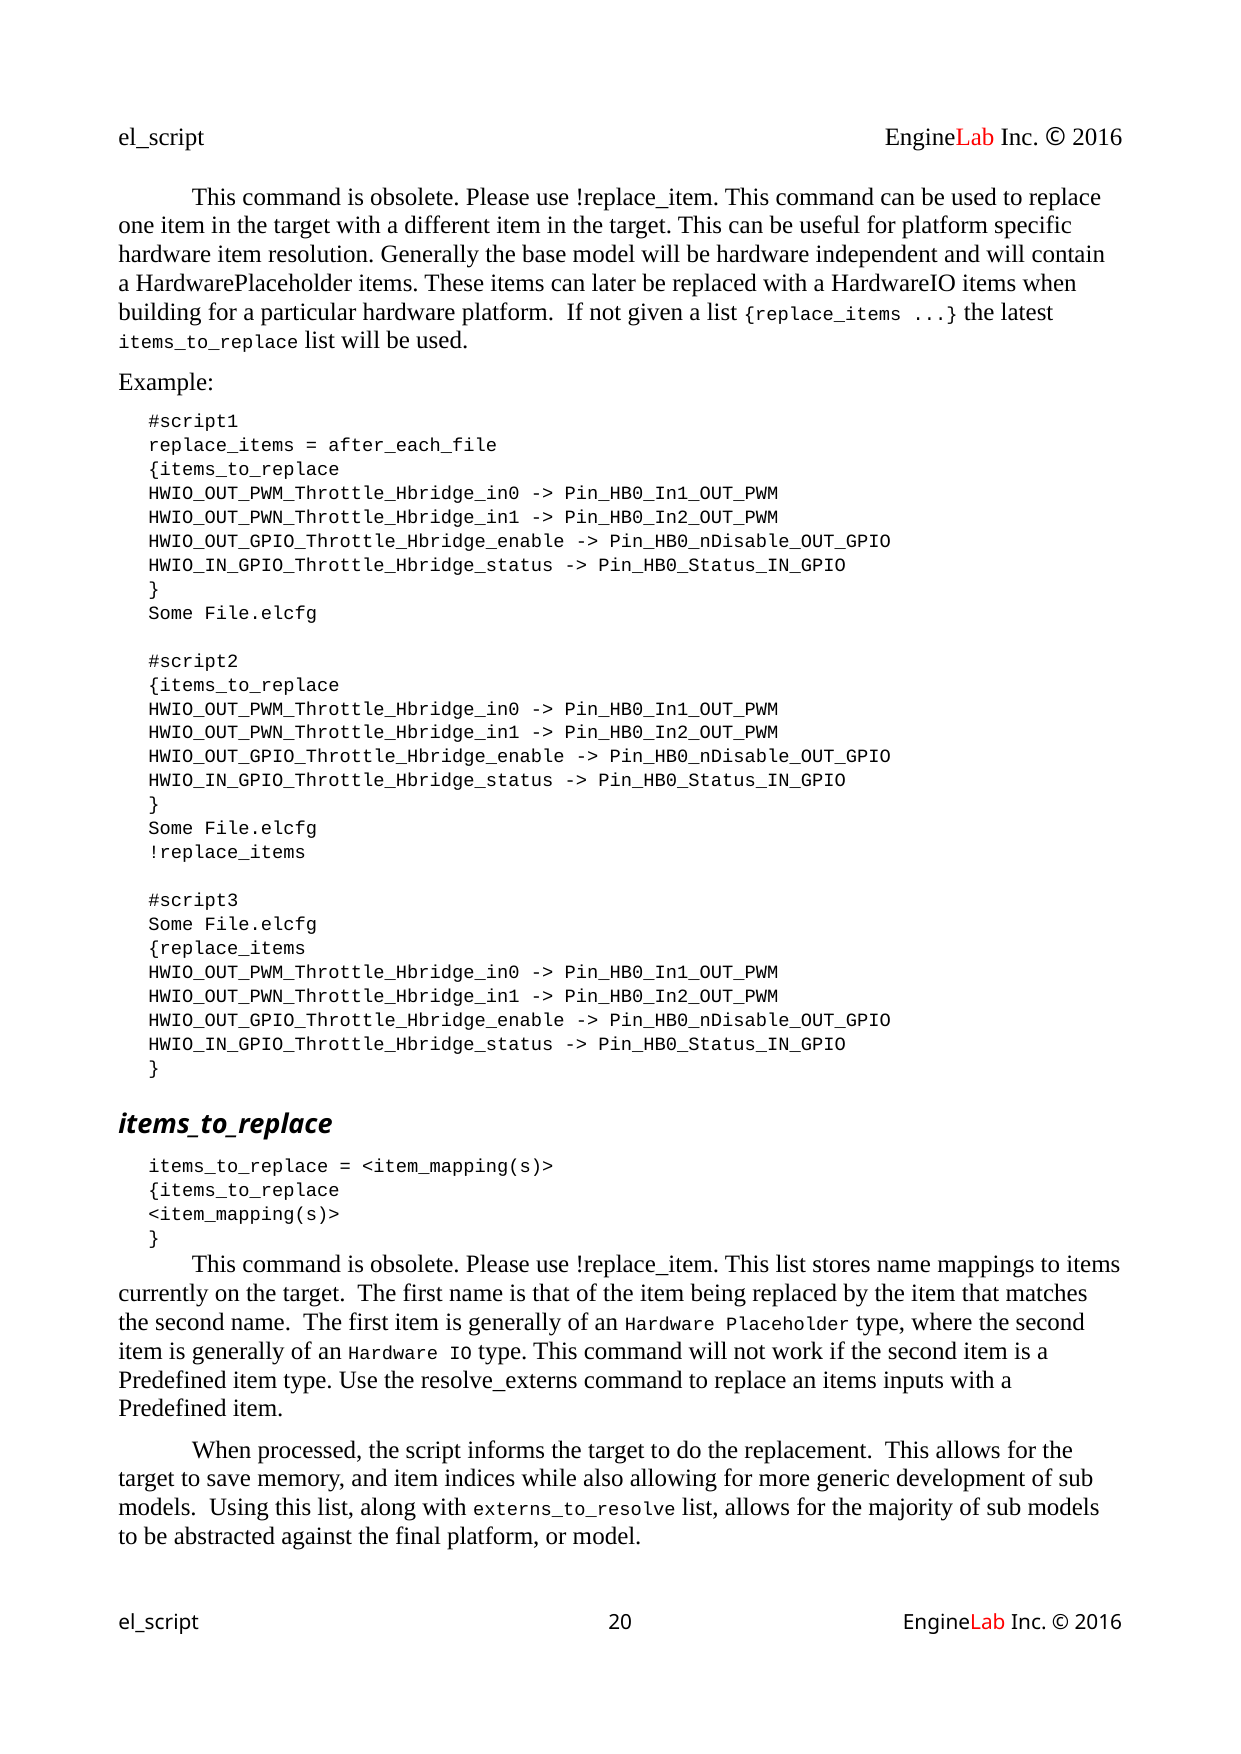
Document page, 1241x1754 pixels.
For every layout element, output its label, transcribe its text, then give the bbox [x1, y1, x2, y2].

text } [148, 792, 1122, 816]
text Some File.elcfg [148, 911, 1122, 935]
text HWIO_IN_GPIO_Throttle_Hbridge_status -> Pin_HB0_Status_IN_GPIO [148, 552, 1122, 576]
text #script3 [148, 887, 1122, 911]
subtitle items_to_replace [118, 1104, 1122, 1141]
text replace_items = after_each_file [148, 432, 1122, 456]
text {items_to_replace [148, 672, 1122, 696]
text } [148, 1225, 1122, 1249]
text items_to_replace = <item_mapping(s)> [148, 1153, 1122, 1177]
text Example: [118, 367, 1122, 396]
text Some File.elcfg [148, 816, 1122, 839]
text HWIO_OUT_PWN_Throttle_Hbridge_in1 -> Pin_HB0_In2_OUT_PWM [148, 504, 1122, 528]
text {items_to_replace [148, 456, 1122, 480]
text {replace_items [148, 935, 1122, 959]
text HWIO_OUT_PWM_Throttle_Hbridge_in0 -> Pin_HB0_In1_OUT_PWM [148, 959, 1122, 983]
text } [148, 576, 1122, 600]
text HWIO_IN_GPIO_Throttle_Hbridge_status -> Pin_HB0_Status_IN_GPIO [148, 768, 1122, 792]
text Some File.elcfg [148, 600, 1122, 624]
text #script2 [148, 648, 1122, 672]
text #script1 [148, 408, 1122, 432]
text HWIO_OUT_GPIO_Throttle_Hbridge_enable -> Pin_HB0_nDisable_OUT_GPIO [148, 744, 1122, 768]
text HWIO_OUT_PWN_Throttle_Hbridge_in1 -> Pin_HB0_In2_OUT_PWM [148, 983, 1122, 1007]
text HWIO_IN_GPIO_Throttle_Hbridge_status -> Pin_HB0_Status_IN_GPIO [148, 1031, 1122, 1055]
text } [148, 1055, 1122, 1079]
text HWIO_OUT_PWM_Throttle_Hbridge_in0 -> Pin_HB0_In1_OUT_PWM [148, 696, 1122, 720]
text {items_to_replace [148, 1177, 1122, 1201]
text HWIO_OUT_GPIO_Throttle_Hbridge_enable -> Pin_HB0_nDisable_OUT_GPIO [148, 1007, 1122, 1031]
text This command is obsolete. Please use !replace_item. This list stores name mappings to items currently on the target. The first name is that of the item being replaced by the item that matches the second name. The first item is generally of an Hardware Placeholder type, where the second item is generally of an Hardware IO type. This command will not work if the second item is a Predefined item type. Use the resolve_externs command to replace an items inputs with a Predefined item. [118, 1249, 1122, 1422]
text This command is obsolete. Please use !replace_item. This command can be used to replace one item in the target with a different item in the target. This can be useful for platform specific hardware item resolution. Generally the base model will be hardware independent and will contain a HardwarePlaceholder items. These items can later be replaced with a HardwareIO items when building for a particular hardware platform. If not given a list {replace_items ...} the latest items_to_replace list will be used. [118, 182, 1122, 354]
text HWIO_OUT_GPIO_Throttle_Hbridge_enable -> Pin_HB0_nDisable_OUT_GPIO [148, 528, 1122, 552]
text <item_mapping(s)> [148, 1201, 1122, 1225]
text HWIO_OUT_PWN_Throttle_Hbridge_in1 -> Pin_HB0_In2_OUT_PWM [148, 720, 1122, 744]
text HWIO_OUT_PWM_Throttle_Hbridge_in0 -> Pin_HB0_In1_OUT_PWM [148, 480, 1122, 504]
text !replace_items [148, 839, 1122, 863]
text When processed, the script informs the target to do the replacement. This allows for the target to save memory, and item indices while also allowing for more generic development of sub models. Using this list, along with externs_to_resolve list, allows for the majority of sub models to be abstracted against the final platform, or model. [118, 1435, 1122, 1550]
